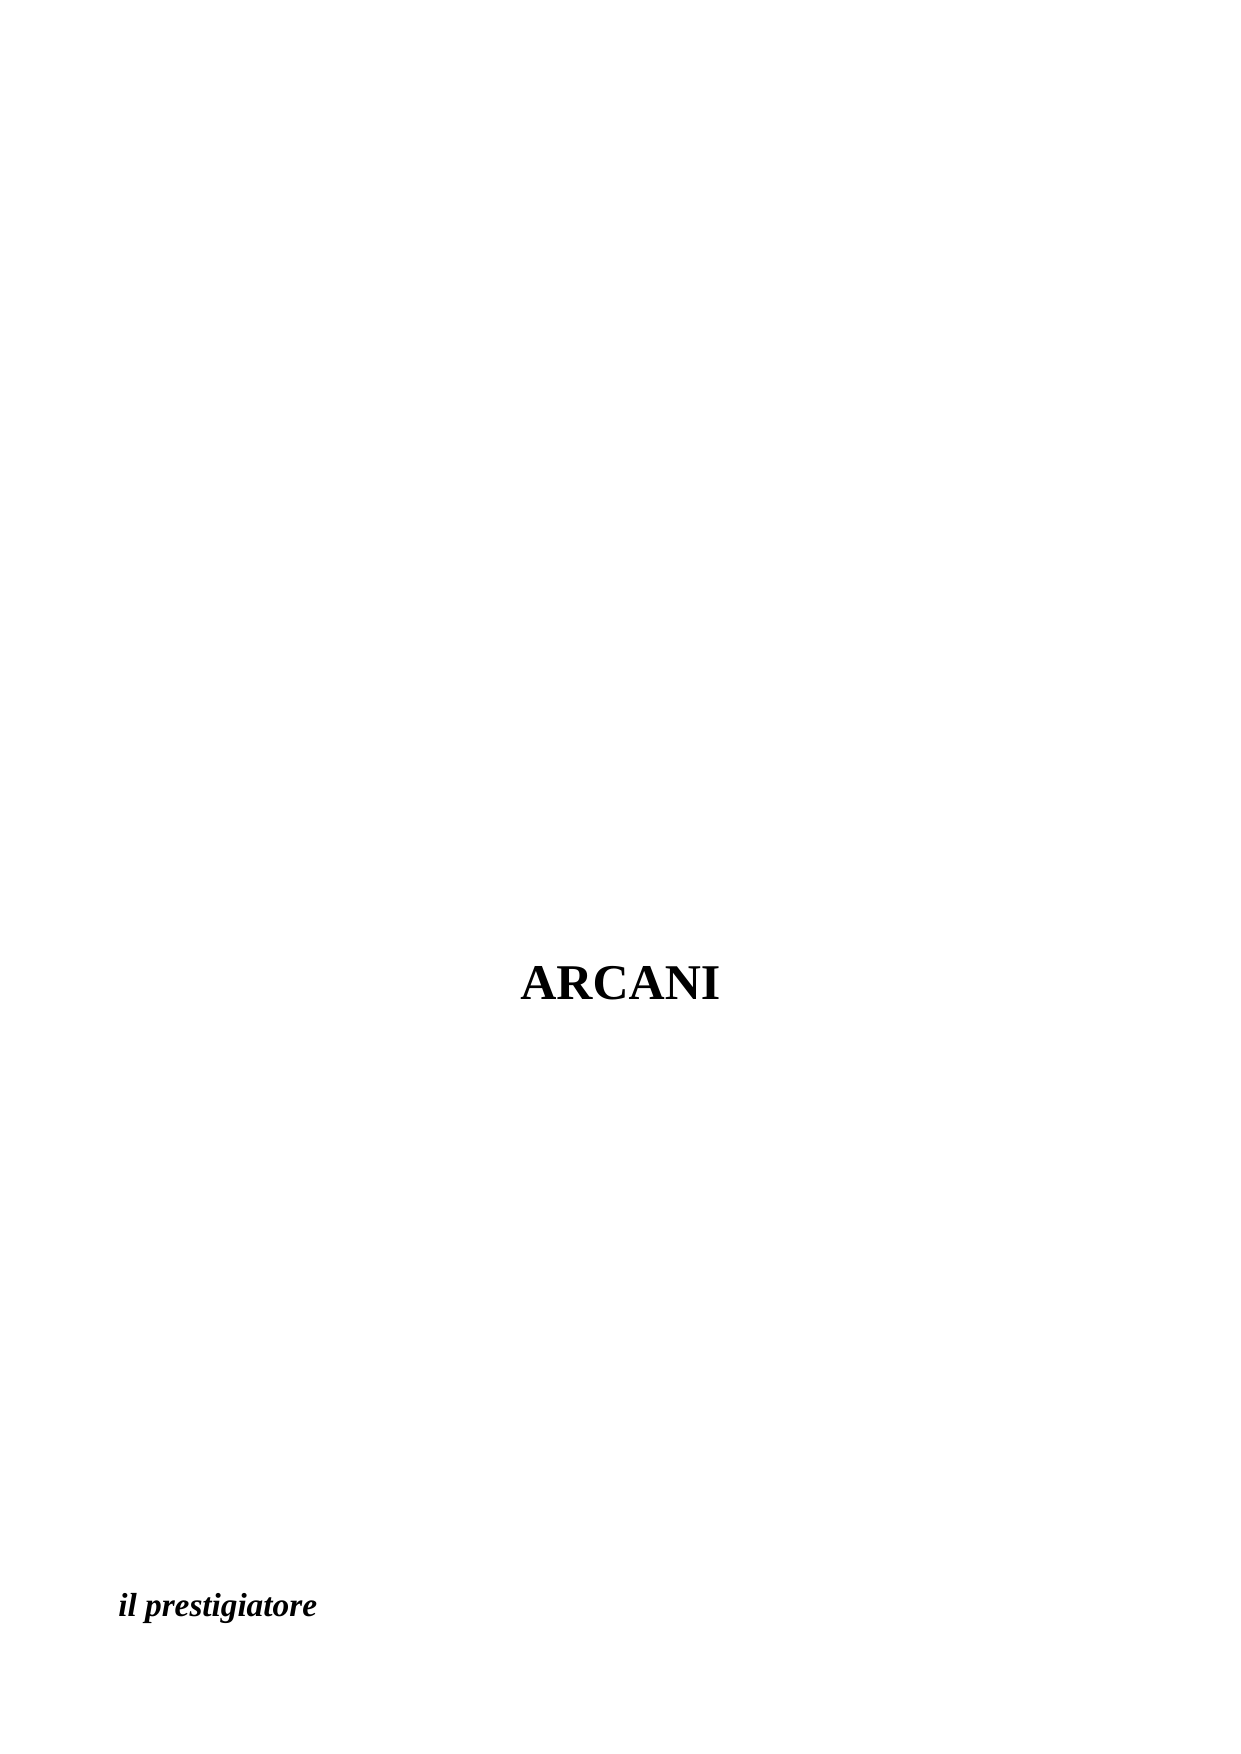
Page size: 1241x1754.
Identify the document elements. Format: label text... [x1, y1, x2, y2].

text il prestigiatore [118, 1585, 1122, 1623]
text ARCANI [118, 953, 1122, 1010]
